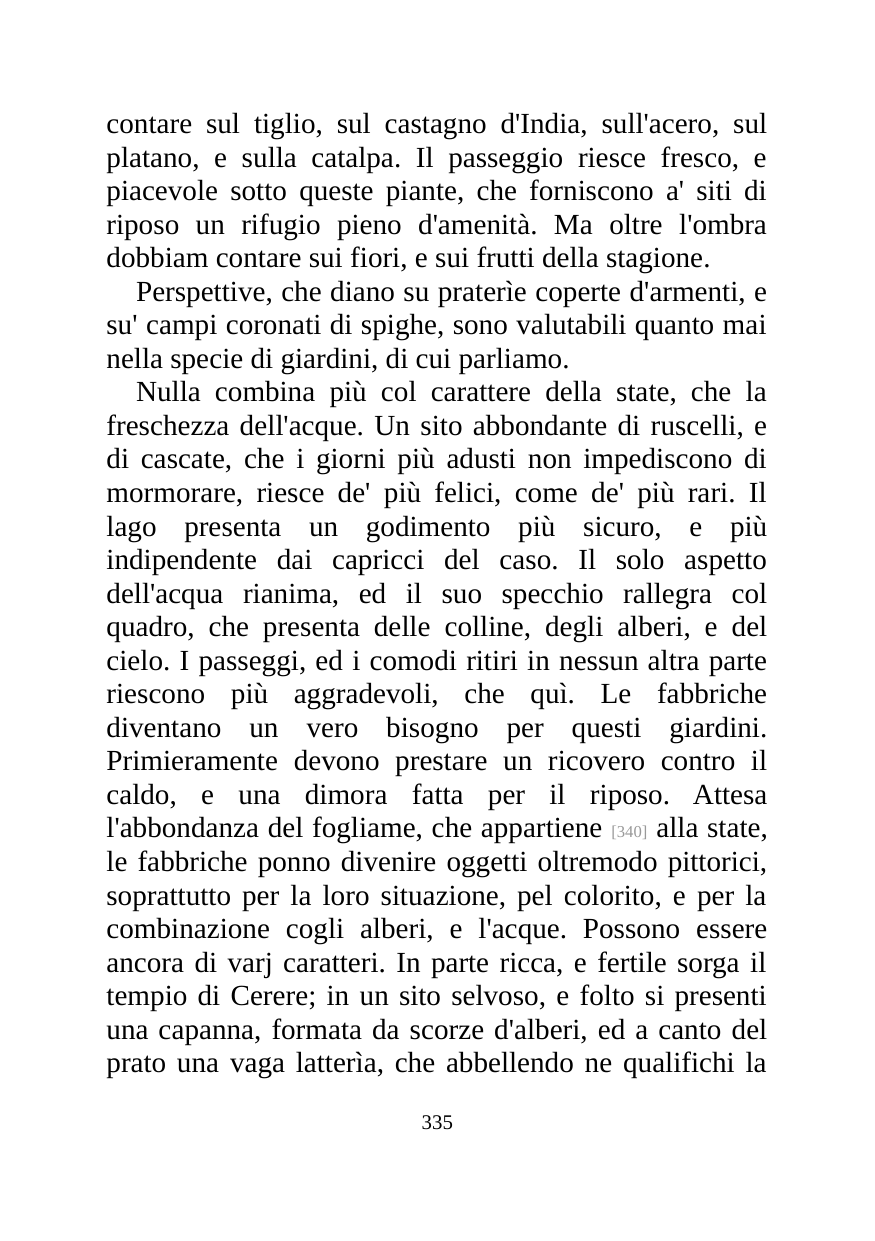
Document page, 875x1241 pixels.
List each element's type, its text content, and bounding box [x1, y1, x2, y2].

text Nulla combina più col carattere della state, che la freschezza dell'acque. Un sito abbondante di ruscelli, e di cascate, che i giorni più adusti non impediscono di mormorare, riesce de' più felici, come de' più rari. Il lago presenta un godimento più sicuro, e più indipendente dai capricci del caso. Il solo aspetto dell'acqua rianima, ed il suo specchio rallegra col quadro, che presenta delle colline, degli alberi, e del cielo. I passeggi, ed i comodi ritiri in nessun altra parte riescono più aggradevoli, che quì. Le fabbriche diventano un vero bisogno per questi giardini. Primieramente devono prestare un ricovero contro il caldo, e una dimora fatta per il riposo. Attesa l'abbondanza del fogliame, che appartiene [340] alla state, le fabbriche ponno divenire oggetti oltremodo pittorici, soprattutto per la loro situazione, pel colorito, e per la combinazione cogli alberi, e l'acque. Possono essere ancora di varj caratteri. In parte ricca, e fertile sorga il tempio di Cerere; in un sito selvoso, e folto si presenti una capanna, formata da scorze d'alberi, ed a canto del prato una vaga latterìa, che abbellendo ne qualifichi la [106, 374, 768, 1079]
text Perspettive, che diano su praterìe coperte d'armenti, e su' campi coronati di spighe, sono valutabili quanto mai nella specie di giardini, di cui parliamo. [106, 274, 768, 374]
text contare sul tiglio, sul castagno d'India, sull'acero, sul platano, e sulla catalpa. Il passeggio riesce fresco, e piacevole sotto queste piante, che forniscono a' siti di riposo un rifugio pieno d'amenità. Ma oltre l'ombra dobbiam contare sui fiori, e sui frutti della stagione. [106, 106, 768, 274]
